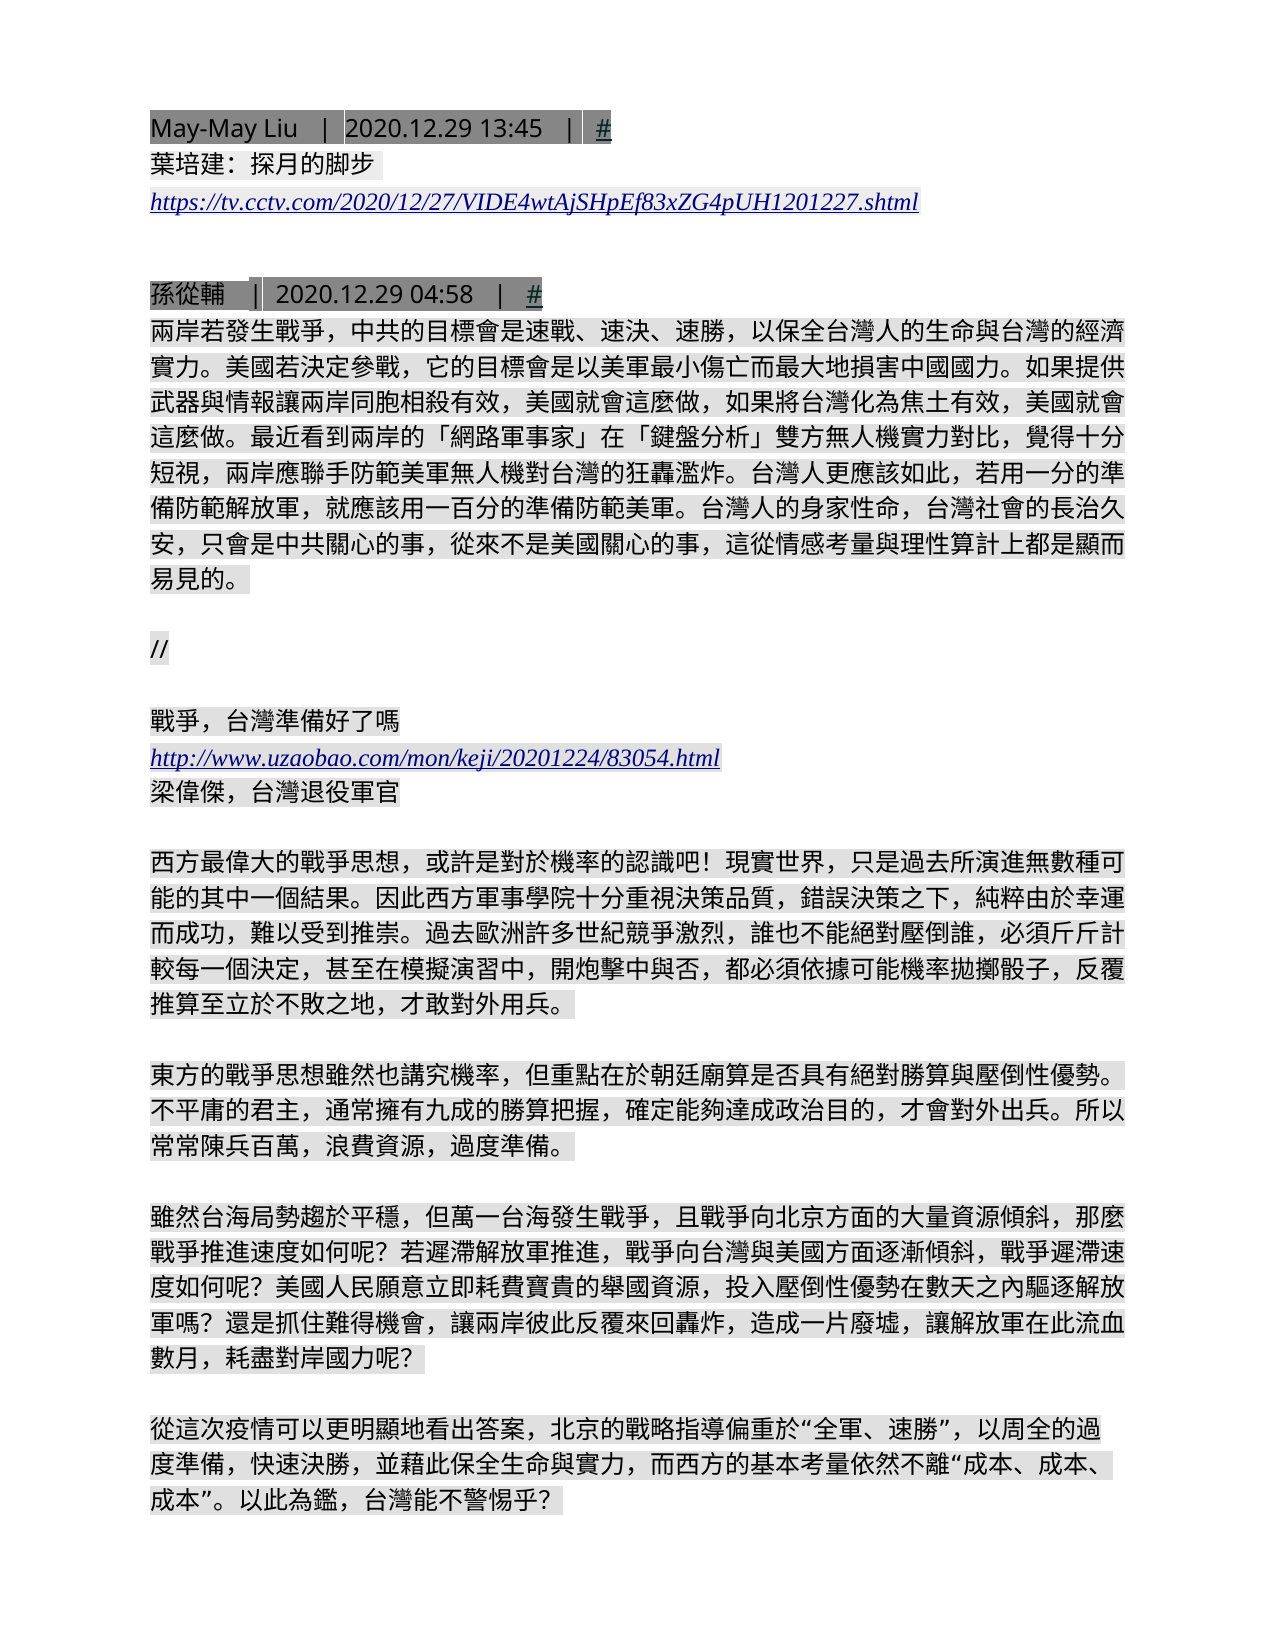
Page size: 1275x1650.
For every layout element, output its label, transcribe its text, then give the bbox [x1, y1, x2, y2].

text 兩岸若發生戰爭，中共的目標會是速戰、速決、速勝，以保全台灣人的生命與台灣的經濟實力。美國若決定參戰，它的目標會是以美軍最小傷亡而最大地損害中國國力。如果提供武器與情報讓兩岸同胞相殺有效，美國就會這麼做，如果將台灣化為焦土有效，美國就會這麼做。最近看到兩岸的「網路軍事家」在「鍵盤分析」雙方無人機實力對比，覺得十分短視，兩岸應聯手防範美軍無人機對台灣的狂轟濫炸。台灣人更應該如此，若用一分的準備防範解放軍，就應該用一百分的準備防範美軍。台灣人的身家性命，台灣社會的長治久安，只會是中共關心的事，從來不是美國關心的事，這從情感考量與理性算計上都是顯而易見的。 // 戰爭，台灣準備好了嗎 http://www.uzaobao.com/mon/keji/20201224/83054.html 梁偉傑，台灣退役軍官 西方最偉大的戰爭思想，或許是對於機率的認識吧！現實世界，只是過去所演進無數種可能的其中一個結果。因此西方軍事學院十分重視決策品質，錯誤決策之下，純粹由於幸運而成功，難以受到推崇。過去歐洲許多世紀競爭激烈，誰也不能絕對壓倒誰，必須斤斤計較每一個決定，甚至在模擬演習中，開炮擊中與否，都必須依據可能機率拋擲骰子，反覆推算至立於不敗之地，才敢對外用兵。 東方的戰爭思想雖然也講究機率，但重點在於朝廷廟算是否具有絕對勝算與壓倒性優勢。不平庸的君主，通常擁有九成的勝算把握，確定能夠達成政治目的，才會對外出兵。所以常常陳兵百萬，浪費資源，過度準備。 雖然台海局勢趨於平穩，但萬一台海發生戰爭，且戰爭向北京方面的大量資源傾斜，那麼戰爭推進速度如何呢？若遲滯解放軍推進，戰爭向台灣與美國方面逐漸傾斜，戰爭遲滯速度如何呢？美國人民願意立即耗費寶貴的舉國資源，投入壓倒性優勢在數天之內驅逐解放軍嗎？還是抓住難得機會，讓兩岸彼此反覆來回轟炸，造成一片廢墟，讓解放軍在此流血數月，耗盡對岸國力呢？ 從這次疫情可以更明顯地看出答案，北京的戰略指導偏重於“全軍、速勝”，以周全的過度準備，快速決勝，並藉此保全生命與實力，而西方的基本考量依然不離“成本、成本、成本”。以此為鑑，台灣能不警惕乎？ [150, 311, 1125, 1551]
text 孫從輔 | 2020.12.29 04:58 | # [150, 276, 1125, 311]
text May-May Liu | 2020.12.29 13:45 | # [150, 109, 1125, 144]
text 葉培建：探月的脚步 https://tv.cctv.com/2020/12/27/VIDE4wtAjSHpEf83xZG4pUH1201227.shtml [150, 144, 1125, 251]
